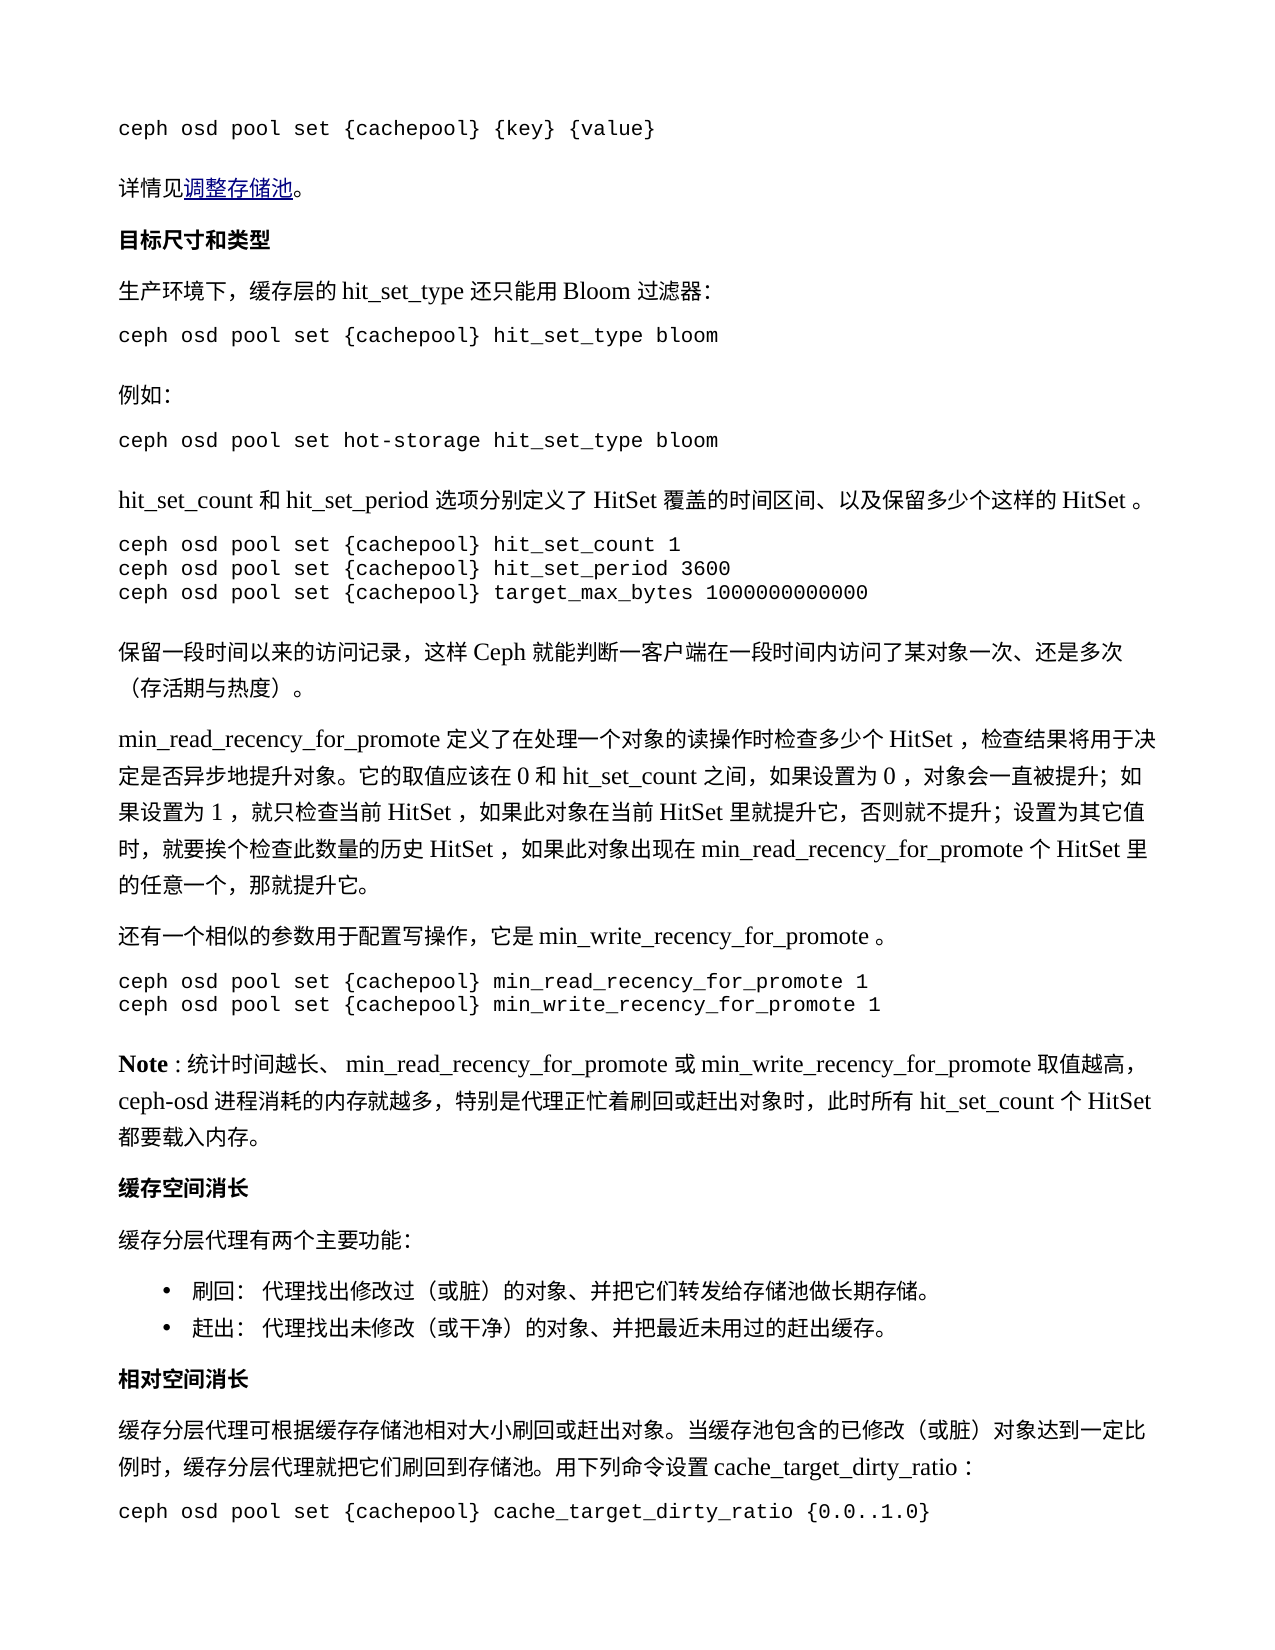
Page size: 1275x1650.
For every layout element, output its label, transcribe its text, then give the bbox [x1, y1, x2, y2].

text ceph osd pool set {cachepool} cache_target_dirty_ratio {0.0..1.0} [118, 1501, 1157, 1524]
text ceph osd pool set {cachepool} min_write_recency_for_promote 1 [118, 994, 1157, 1018]
text hit_set_count 和 hit_set_period 选项分别定义了 HitSet 覆盖的时间区间、以及保留多少个这样的 HitSet 。 [118, 483, 1157, 515]
text 详情见调整存储池。 [118, 171, 1157, 203]
text ceph osd pool set {cachepool} hit_set_count 1 [118, 534, 1157, 558]
text ceph osd pool set hot-storage hit_set_type bloom [118, 430, 1157, 453]
text 缓存分层代理可根据缓存存储池相对大小刷回或赶出对象。当缓存池包含的已修改（或脏）对象达到一定比例时，缓存分层代理就把它们刷回到存储池。用下列命令设置 cache_target_dirty_ratio ： [118, 1413, 1157, 1481]
list 刷回： 代理找出修改过（或脏）的对象、并把它们转发给存储池做长期存储。 [162, 1274, 1157, 1306]
text 目标尺寸和类型 [118, 223, 1157, 254]
text ceph osd pool set {cachepool} target_max_bytes 1000000000000 [118, 582, 1157, 605]
text ceph osd pool set {cachepool} min_read_recency_for_promote 1 [118, 971, 1157, 994]
text 生产环境下，缓存层的 hit_set_type 还只能用 Bloom 过滤器： [118, 274, 1157, 306]
text Note : 统计时间越长、 min_read_recency_for_promote 或 min_write_recency_for_promote 取值越高， ceph-osd 进程消耗的内存就越多，特别是代理正忙着刷回或赶出对象时，此时所有 hit_set_count 个 HitSet 都要载入内存。 [118, 1047, 1157, 1152]
text min_read_recency_for_promote 定义了在处理一个对象的读操作时检查多少个 HitSet ，检查结果将用于决定是否异步地提升对象。它的取值应该在 0 和 hit_set_count 之间，如果设置为 0 ，对象会一直被提升；如果设置为 1 ，就只检查当前 HitSet ，如果此对象在当前 HitSet 里就提升它，否则就不提升；设置为其它值时，就要挨个检查此数量的历史 HitSet ，如果此对象出现在 min_read_recency_for_promote 个 HitSet 里的任意一个，那就提升它。 [118, 722, 1157, 899]
text ceph osd pool set {cachepool} hit_set_type bloom [118, 325, 1157, 349]
list 赶出： 代理找出未修改（或干净）的对象、并把最近未用过的赶出缓存。 [162, 1311, 1157, 1342]
text 缓存分层代理有两个主要功能： [118, 1223, 1157, 1254]
text ceph osd pool set {cachepool} {key} {value} [118, 118, 1157, 142]
text ceph osd pool set {cachepool} hit_set_period 3600 [118, 558, 1157, 582]
text 相对空间消长 [118, 1362, 1157, 1393]
text 例如： [118, 378, 1157, 410]
text 还有一个相似的参数用于配置写操作，它是 min_write_recency_for_promote 。 [118, 919, 1157, 951]
text 保留一段时间以来的访问记录，这样 Ceph 就能判断一客户端在一段时间内访问了某对象一次、还是多次（存活期与热度）。 [118, 635, 1157, 703]
text 缓存空间消长 [118, 1171, 1157, 1203]
